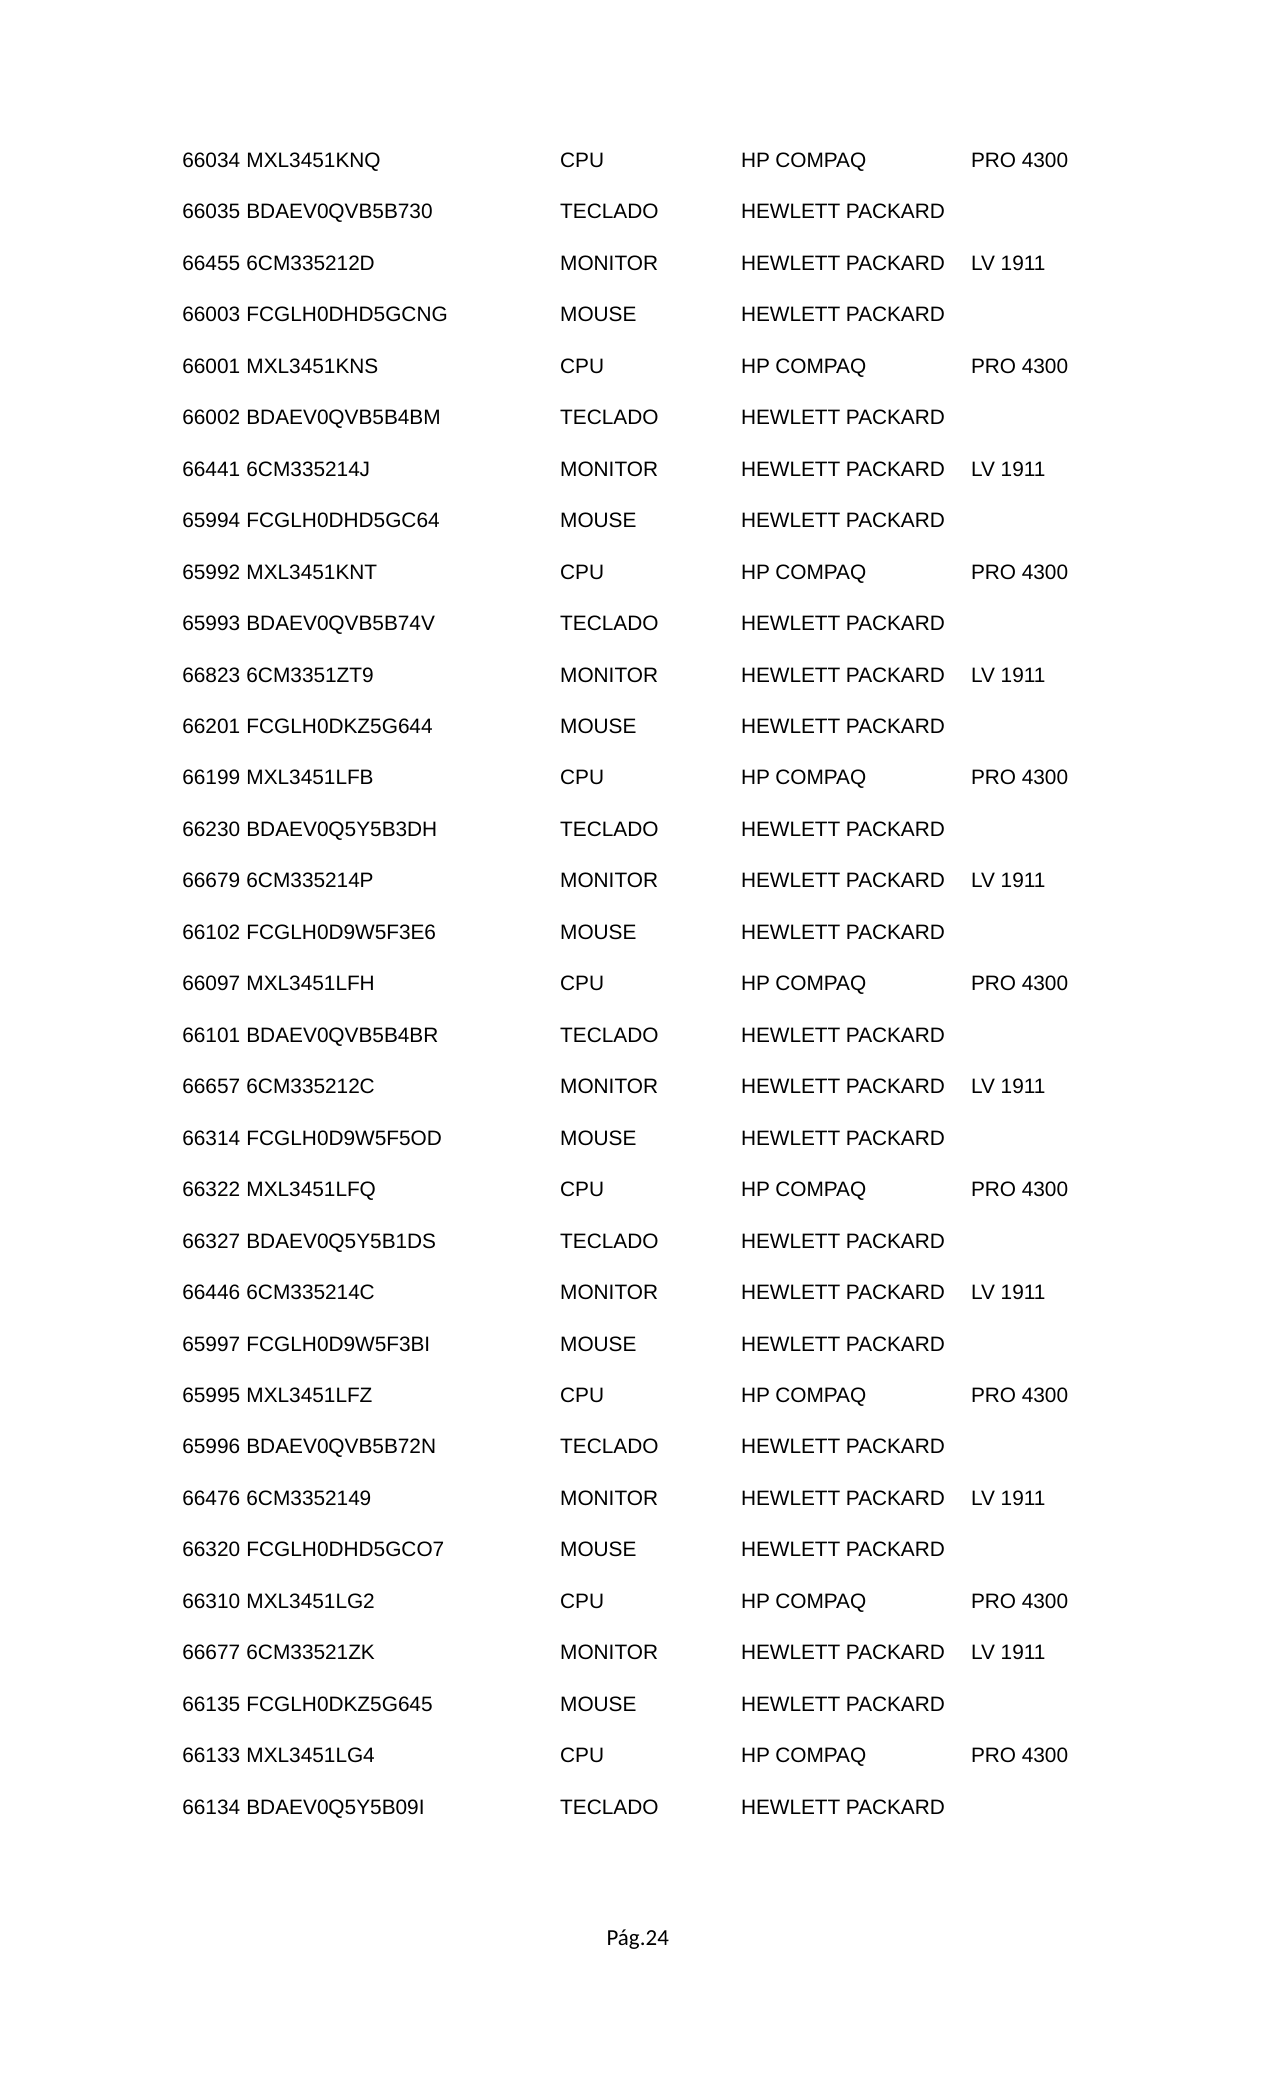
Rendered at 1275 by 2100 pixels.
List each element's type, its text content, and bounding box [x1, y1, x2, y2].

table_cell HEWLETT PACKARD [739, 1281, 968, 1331]
table_cell MXL3451KNT [244, 560, 557, 611]
table_cell CPU [558, 149, 738, 199]
table_cell [969, 1024, 1119, 1074]
table_cell 6CM335214C [244, 1281, 557, 1331]
table_cell TECLADO [558, 1024, 738, 1074]
table_cell PRO 4300 [969, 149, 1119, 199]
table_cell HEWLETT PACKARD [739, 663, 968, 714]
table_cell MXL3451LFH [244, 972, 557, 1022]
table_cell HP COMPAQ [739, 355, 968, 405]
table_cell BDAEV0Q5Y5B09I [244, 1795, 557, 1846]
table_cell MXL3451LG2 [244, 1590, 557, 1640]
table_cell TECLADO [558, 818, 738, 868]
table_cell MONITOR [558, 252, 738, 302]
table_cell MOUSE [558, 921, 738, 971]
table_cell LV 1911 [969, 252, 1119, 302]
table_cell HEWLETT PACKARD [739, 1126, 968, 1177]
table_cell LV 1911 [969, 663, 1119, 714]
table_cell TECLADO [558, 1795, 738, 1846]
table_cell 66476 [175, 1487, 243, 1537]
table_cell 65992 [175, 560, 243, 611]
table_cell 6CM335212D [244, 252, 557, 302]
table_cell MOUSE [558, 715, 738, 765]
table_cell CPU [558, 1590, 738, 1640]
table_cell CPU [558, 1384, 738, 1434]
table_cell FCGLH0D9W5F3E6 [244, 921, 557, 971]
table_cell 66101 [175, 1024, 243, 1074]
table_cell LV 1911 [969, 1487, 1119, 1537]
table_cell FCGLH0DHD5GCO7 [244, 1538, 557, 1588]
table_cell MONITOR [558, 1281, 738, 1331]
table_cell BDAEV0QVB5B74V [244, 612, 557, 662]
table_cell FCGLH0DHD5GCNG [244, 303, 557, 353]
table_cell HEWLETT PACKARD [739, 1332, 968, 1383]
table_cell 65995 [175, 1384, 243, 1434]
table_cell [969, 406, 1119, 456]
table_cell [969, 1692, 1119, 1743]
table_cell HEWLETT PACKARD [739, 200, 968, 251]
table_cell MXL3451LFB [244, 766, 557, 817]
table_cell 6CM3352149 [244, 1487, 557, 1537]
table_cell [969, 509, 1119, 559]
table_cell MOUSE [558, 1692, 738, 1743]
table_cell [969, 1435, 1119, 1486]
table_cell HP COMPAQ [739, 1178, 968, 1228]
table_cell HEWLETT PACKARD [739, 406, 968, 456]
table_cell LV 1911 [969, 1641, 1119, 1691]
table_cell [969, 1332, 1119, 1383]
table_cell HP COMPAQ [739, 1590, 968, 1640]
table_cell 66310 [175, 1590, 243, 1640]
table_cell 66679 [175, 869, 243, 919]
table_cell 66441 [175, 457, 243, 508]
table_cell [969, 303, 1119, 353]
table_cell 66199 [175, 766, 243, 817]
table_cell [969, 612, 1119, 662]
table_cell PRO 4300 [969, 355, 1119, 405]
table_cell HEWLETT PACKARD [739, 509, 968, 559]
table_cell 66677 [175, 1641, 243, 1691]
table_cell [969, 1795, 1119, 1846]
table_cell MXL3451LFZ [244, 1384, 557, 1434]
table_cell HP COMPAQ [739, 560, 968, 611]
table_cell 66134 [175, 1795, 243, 1846]
table_cell FCGLH0DHD5GC64 [244, 509, 557, 559]
table_cell HP COMPAQ [739, 1384, 968, 1434]
table_cell TECLADO [558, 200, 738, 251]
table_cell BDAEV0QVB5B72N [244, 1435, 557, 1486]
table_cell 6CM3351ZT9 [244, 663, 557, 714]
table_cell 66035 [175, 200, 243, 251]
table_cell HEWLETT PACKARD [739, 1692, 968, 1743]
table_cell MONITOR [558, 1075, 738, 1125]
table_cell HEWLETT PACKARD [739, 252, 968, 302]
table_cell 66034 [175, 149, 243, 199]
table_cell PRO 4300 [969, 1744, 1119, 1794]
table_cell HP COMPAQ [739, 972, 968, 1022]
table_cell PRO 4300 [969, 1590, 1119, 1640]
table_cell PRO 4300 [969, 972, 1119, 1022]
table_cell CPU [558, 355, 738, 405]
table_cell 65993 [175, 612, 243, 662]
table_cell 66322 [175, 1178, 243, 1228]
table_cell HP COMPAQ [739, 766, 968, 817]
table_cell 6CM335212C [244, 1075, 557, 1125]
table_cell 66002 [175, 406, 243, 456]
table_cell 66001 [175, 355, 243, 405]
table_cell [969, 1538, 1119, 1588]
table_cell HEWLETT PACKARD [739, 1075, 968, 1125]
table_cell CPU [558, 1178, 738, 1228]
table_cell BDAEV0QVB5B730 [244, 200, 557, 251]
table_cell 66230 [175, 818, 243, 868]
table_cell 6CM335214P [244, 869, 557, 919]
table_cell MOUSE [558, 1332, 738, 1383]
table_cell MONITOR [558, 1641, 738, 1691]
table_cell TECLADO [558, 406, 738, 456]
table_cell LV 1911 [969, 457, 1119, 508]
table_cell 66097 [175, 972, 243, 1022]
table_cell HEWLETT PACKARD [739, 715, 968, 765]
table_cell MONITOR [558, 1487, 738, 1537]
table_cell 66657 [175, 1075, 243, 1125]
table_cell CPU [558, 1744, 738, 1794]
table_cell HEWLETT PACKARD [739, 1024, 968, 1074]
table_cell PRO 4300 [969, 560, 1119, 611]
table_cell PRO 4300 [969, 1384, 1119, 1434]
table_cell BDAEV0Q5Y5B3DH [244, 818, 557, 868]
table_cell 66003 [175, 303, 243, 353]
table_cell 6CM33521ZK [244, 1641, 557, 1691]
table_cell HEWLETT PACKARD [739, 1487, 968, 1537]
table_cell 66314 [175, 1126, 243, 1177]
table_cell HEWLETT PACKARD [739, 921, 968, 971]
table_cell CPU [558, 560, 738, 611]
table_cell 66201 [175, 715, 243, 765]
table_cell MOUSE [558, 1538, 738, 1588]
table_cell CPU [558, 972, 738, 1022]
table_cell [969, 818, 1119, 868]
table_cell FCGLH0DKZ5G644 [244, 715, 557, 765]
table_cell 65996 [175, 1435, 243, 1486]
table_cell PRO 4300 [969, 766, 1119, 817]
table_cell HEWLETT PACKARD [739, 457, 968, 508]
table_cell LV 1911 [969, 1281, 1119, 1331]
table_cell [969, 1126, 1119, 1177]
table_cell HEWLETT PACKARD [739, 869, 968, 919]
table_cell BDAEV0QVB5B4BM [244, 406, 557, 456]
table_cell 6CM335214J [244, 457, 557, 508]
table_cell 66446 [175, 1281, 243, 1331]
table_cell BDAEV0Q5Y5B1DS [244, 1229, 557, 1280]
table_cell 66135 [175, 1692, 243, 1743]
table_cell MXL3451LFQ [244, 1178, 557, 1228]
table_cell CPU [558, 766, 738, 817]
table_cell MOUSE [558, 303, 738, 353]
table_cell HEWLETT PACKARD [739, 1641, 968, 1691]
table_cell MOUSE [558, 1126, 738, 1177]
table_cell 65994 [175, 509, 243, 559]
table_cell HEWLETT PACKARD [739, 1538, 968, 1588]
table_cell TECLADO [558, 1435, 738, 1486]
table_cell 65997 [175, 1332, 243, 1383]
table_cell BDAEV0QVB5B4BR [244, 1024, 557, 1074]
table_cell MONITOR [558, 457, 738, 508]
table_cell MONITOR [558, 663, 738, 714]
table_cell MOUSE [558, 509, 738, 559]
table_cell [969, 921, 1119, 971]
table_cell MXL3451KNQ [244, 149, 557, 199]
table_cell TECLADO [558, 1229, 738, 1280]
table_cell LV 1911 [969, 869, 1119, 919]
table_cell 66455 [175, 252, 243, 302]
table_cell HEWLETT PACKARD [739, 612, 968, 662]
table_cell LV 1911 [969, 1075, 1119, 1125]
table_cell 66327 [175, 1229, 243, 1280]
table_cell FCGLH0D9W5F5OD [244, 1126, 557, 1177]
table_cell MONITOR [558, 869, 738, 919]
table_cell [969, 715, 1119, 765]
table_cell 66133 [175, 1744, 243, 1794]
table_cell MXL3451LG4 [244, 1744, 557, 1794]
table_cell HEWLETT PACKARD [739, 303, 968, 353]
table_cell [969, 200, 1119, 251]
table_cell MXL3451KNS [244, 355, 557, 405]
table_cell TECLADO [558, 612, 738, 662]
table_cell HEWLETT PACKARD [739, 1229, 968, 1280]
table_cell 66320 [175, 1538, 243, 1588]
table_cell FCGLH0DKZ5G645 [244, 1692, 557, 1743]
table_cell [969, 1229, 1119, 1280]
table_cell HEWLETT PACKARD [739, 1795, 968, 1846]
table_cell 66823 [175, 663, 243, 714]
table_cell HP COMPAQ [739, 149, 968, 199]
table_cell 66102 [175, 921, 243, 971]
table_cell HEWLETT PACKARD [739, 818, 968, 868]
table_cell HP COMPAQ [739, 1744, 968, 1794]
table_cell FCGLH0D9W5F3BI [244, 1332, 557, 1383]
table_cell HEWLETT PACKARD [739, 1435, 968, 1486]
table_cell PRO 4300 [969, 1178, 1119, 1228]
